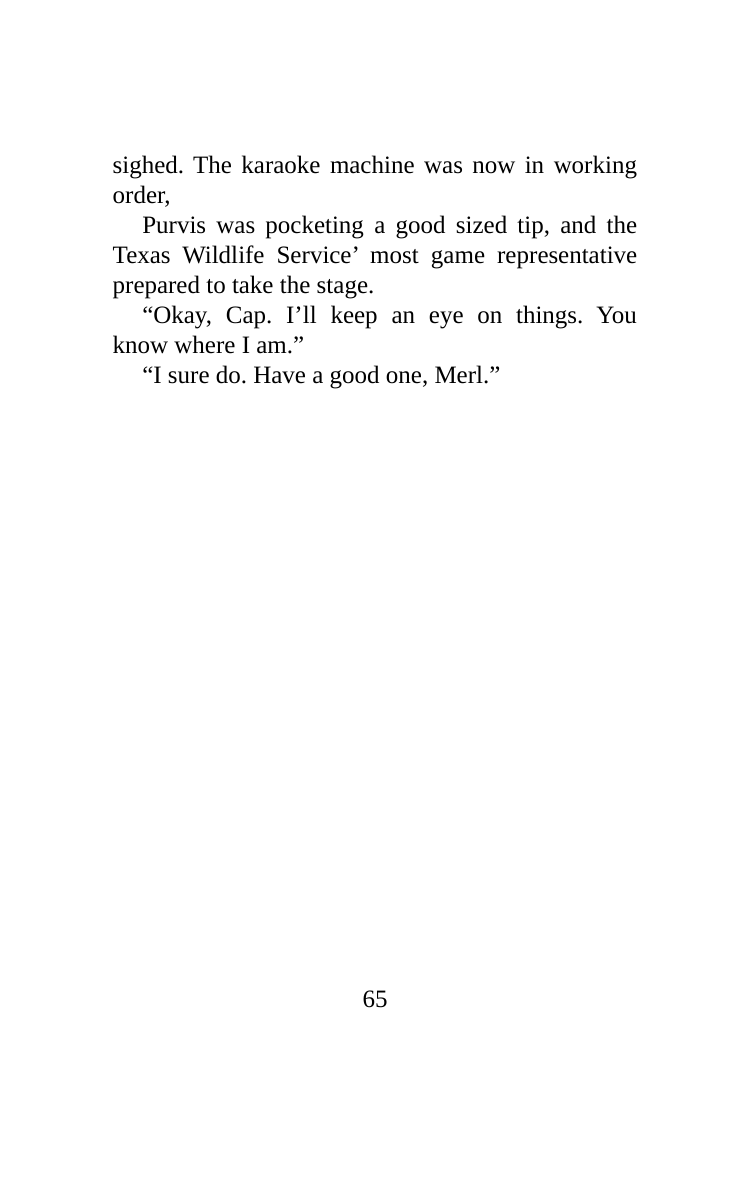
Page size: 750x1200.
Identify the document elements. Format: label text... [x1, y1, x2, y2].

text “Okay, Cap. I’ll keep an eye on things. You know where I am.” [112, 300, 637, 360]
text Purvis was pocketing a good sized tip, and the Texas Wildlife Service’ most game representative prepared to take the stage. [112, 210, 637, 300]
text “I sure do. Have a good one, Merl.” [112, 360, 637, 390]
text sighed. The karaoke machine was now in working order, [112, 150, 637, 210]
